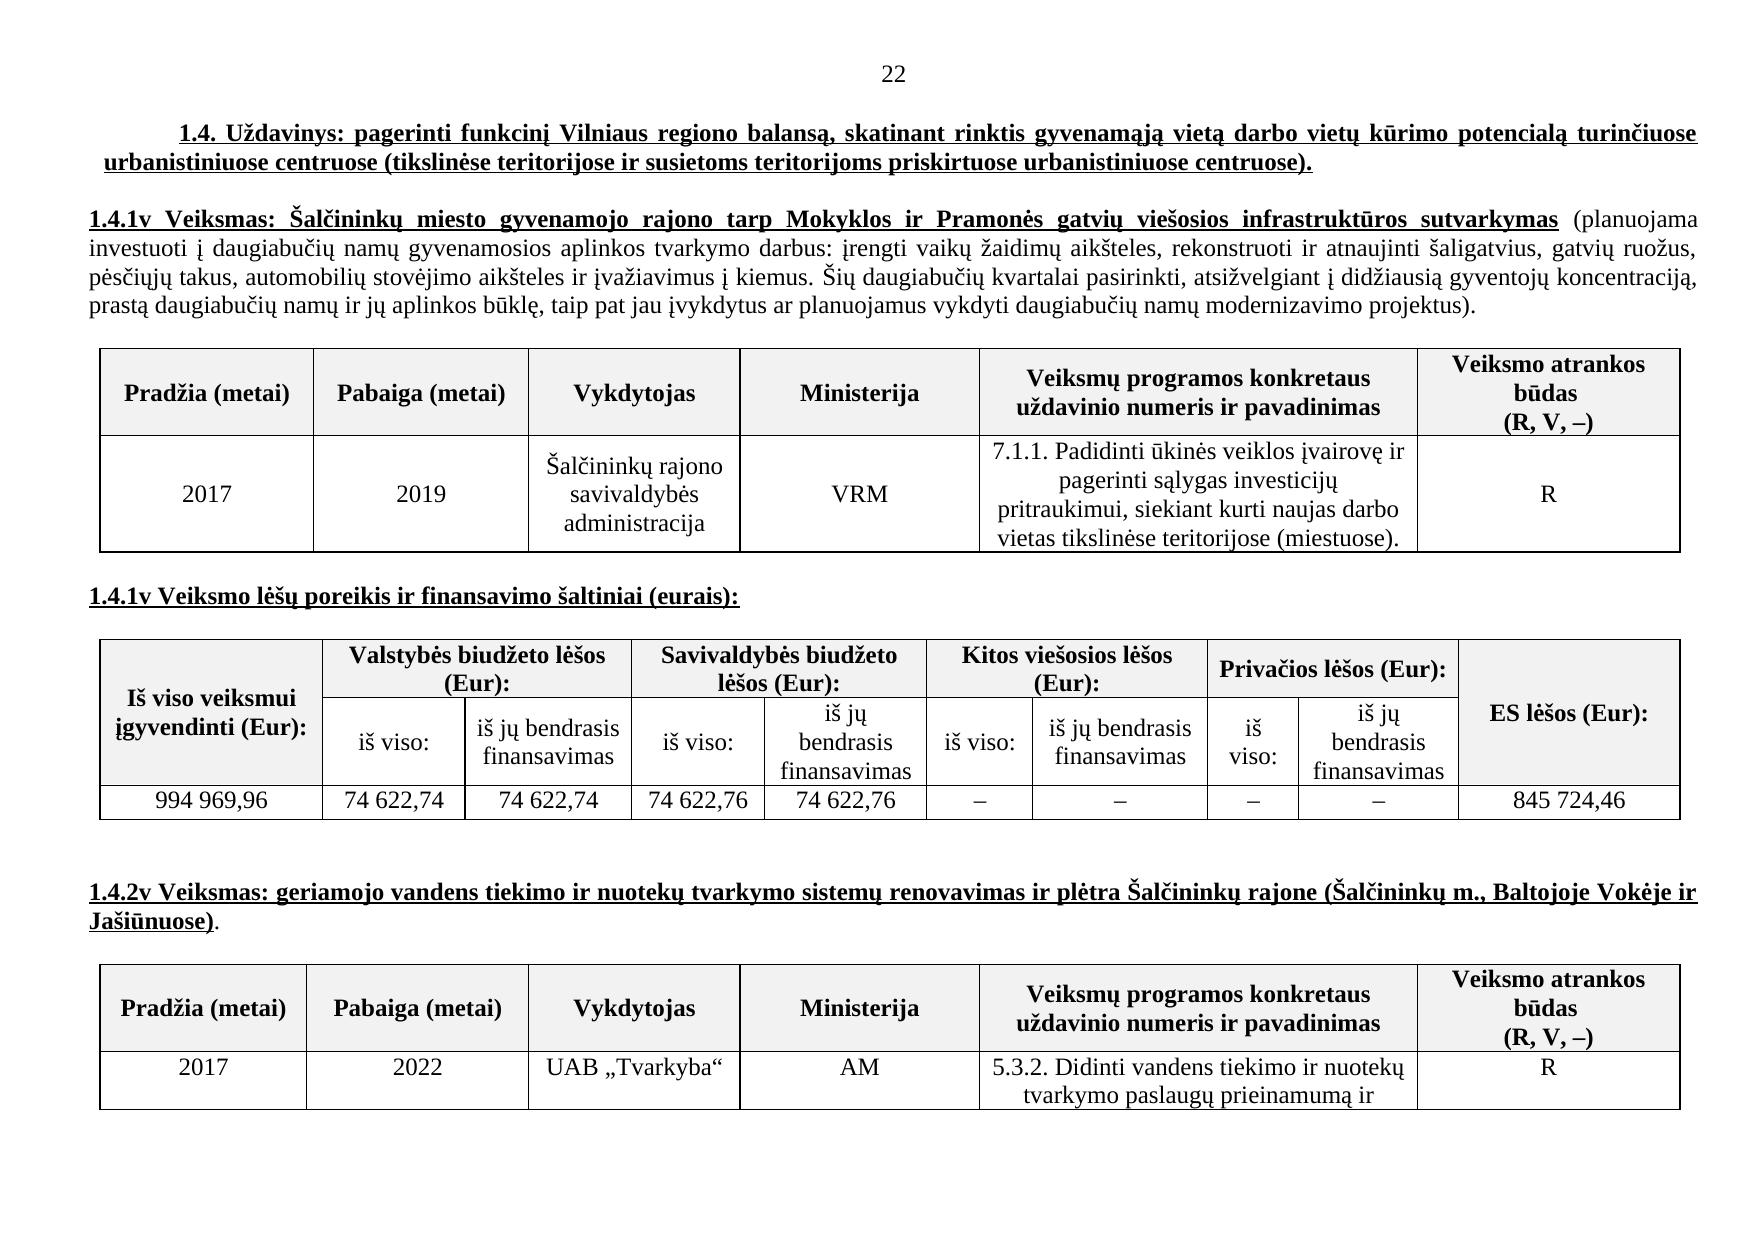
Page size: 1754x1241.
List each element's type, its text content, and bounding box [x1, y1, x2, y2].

table_header ES lėšos (Eur): [1459, 640, 1679, 784]
table_cell 2022 [307, 1052, 528, 1109]
table_cell 74 622,74 [466, 786, 631, 819]
table_header Veiksmų programos konkretaus uždavinio numeris ir pavadinimas [980, 349, 1417, 435]
table_cell R [1418, 1052, 1679, 1109]
table_header Pradžia (metai) [101, 349, 313, 435]
text 1.4.2v Veiksmas: geriamojo vandens tiekimo ir nuotekų tvarkymo sistemų renovavimas ir plėtra Šalčininkų rajone (Šalčininkų m., Baltojoje Vokėje ir [89, 877, 1698, 902]
table_cell 2017 [101, 1052, 306, 1109]
table_header Valstybės biudžeto lėšos (Eur): [323, 640, 631, 697]
table_header Savivaldybės biudžeto lėšos (Eur): [632, 640, 926, 697]
table_cell 74 622,74 [323, 786, 464, 819]
table_header Vykdytojas [529, 349, 739, 435]
table_cell 74 622,76 [632, 786, 764, 819]
table_cell UAB „Tvarkyba“ [529, 1052, 739, 1109]
table_header Pabaiga (metai) [307, 965, 528, 1051]
table_cell iš jų bendrasis finansavimas [1033, 698, 1207, 784]
table_cell 2019 [314, 436, 528, 551]
table_cell 5.3.2. Didinti vandens tiekimo ir nuotekų tvarkymo paslaugų prieinamumą ir [980, 1052, 1417, 1109]
table_cell 2017 [101, 436, 313, 551]
table_header Veiksmo atrankos būdas (R, V, –) [1418, 349, 1679, 435]
table_cell – [1299, 786, 1458, 819]
table_cell iš viso: [927, 698, 1032, 784]
table_cell – [1033, 786, 1207, 819]
table_header Ministerija [741, 349, 979, 435]
table_header Kitos viešosios lėšos (Eur): [927, 640, 1207, 697]
text Jašiūnuose). [89, 904, 1698, 935]
table_header Veiksmo atrankos būdas (R, V, –) [1418, 965, 1679, 1051]
table_cell iš viso: [632, 698, 764, 784]
table_cell 7.1.1. Padidinti ūkinės veiklos įvairovę ir pagerinti sąlygas investicijų pritraukimui, siekiant kurti naujas darbo vietas tikslinėse teritorijose (miestuose). [980, 436, 1417, 551]
table_cell iš jų bendrasis finansavimas [466, 698, 631, 784]
text 1.4.1v Veiksmas: Šalčininkų miesto gyvenamojo rajono tarp Mokyklos ir Pramonės gatvių viešosios infrastruktūros sutvarkymas (planuojama investuoti į daugiabučių namų gyvenamosios aplinkos tvarkymo darbus: įrengti vaikų žaidimų aikšteles, rekonstruoti ir atnaujinti šaligatvius, gatvių ruožus, pėsčiųjų takus, automobilių stovėjimo aikšteles ir įvažiavimus į kiemus. Šių daugiabučių kvartalai pasirinkti, atsižvelgiant į didžiausią gyventojų koncentraciją, prastą daugiabučių namų ir jų aplinkos būklę, taip pat jau įvykdytus ar planuojamus vykdyti daugiabučių namų modernizavimo projektus). [89, 204, 1698, 319]
table_header Iš viso veiksmui įgyvendinti (Eur): [101, 640, 322, 784]
text 1.4. Uždavinys: pagerinti funkcinį Vilniaus regiono balansą, skatinant rinktis gyvenamąją vietą darbo vietų kūrimo potencialą turinčiuose urbanistiniuose centruose (tikslinėse teritorijose ir susietoms teritorijoms priskirtuose urbanistiniuose centruose). [103, 118, 1698, 176]
table_cell R [1418, 436, 1679, 551]
table_cell iš viso: [1208, 698, 1298, 784]
table_header Privačios lėšos (Eur): [1208, 640, 1458, 697]
table_header Vykdytojas [529, 965, 739, 1051]
table_header Pradžia (metai) [101, 965, 306, 1051]
table_cell iš jų bendrasis finansavimas [765, 698, 926, 784]
table_header Ministerija [741, 965, 979, 1051]
table_cell iš jų bendrasis finansavimas [1299, 698, 1458, 784]
table_cell Šalčininkų rajono savivaldybės administracija [529, 436, 739, 551]
table_cell VRM [741, 436, 979, 551]
table_cell – [1208, 786, 1298, 819]
text 1.4.1v Veiksmo lėšų poreikis ir finansavimo šaltiniai (eurais): [89, 581, 1698, 610]
table_header Pabaiga (metai) [314, 349, 528, 435]
table_cell 845 724,46 [1459, 786, 1679, 819]
table_header Veiksmų programos konkretaus uždavinio numeris ir pavadinimas [980, 965, 1417, 1051]
table_cell 74 622,76 [765, 786, 926, 819]
table_cell iš viso: [323, 698, 464, 784]
table_cell AM [741, 1052, 979, 1109]
table_cell – [927, 786, 1032, 819]
table_cell 994 969,96 [101, 786, 322, 819]
